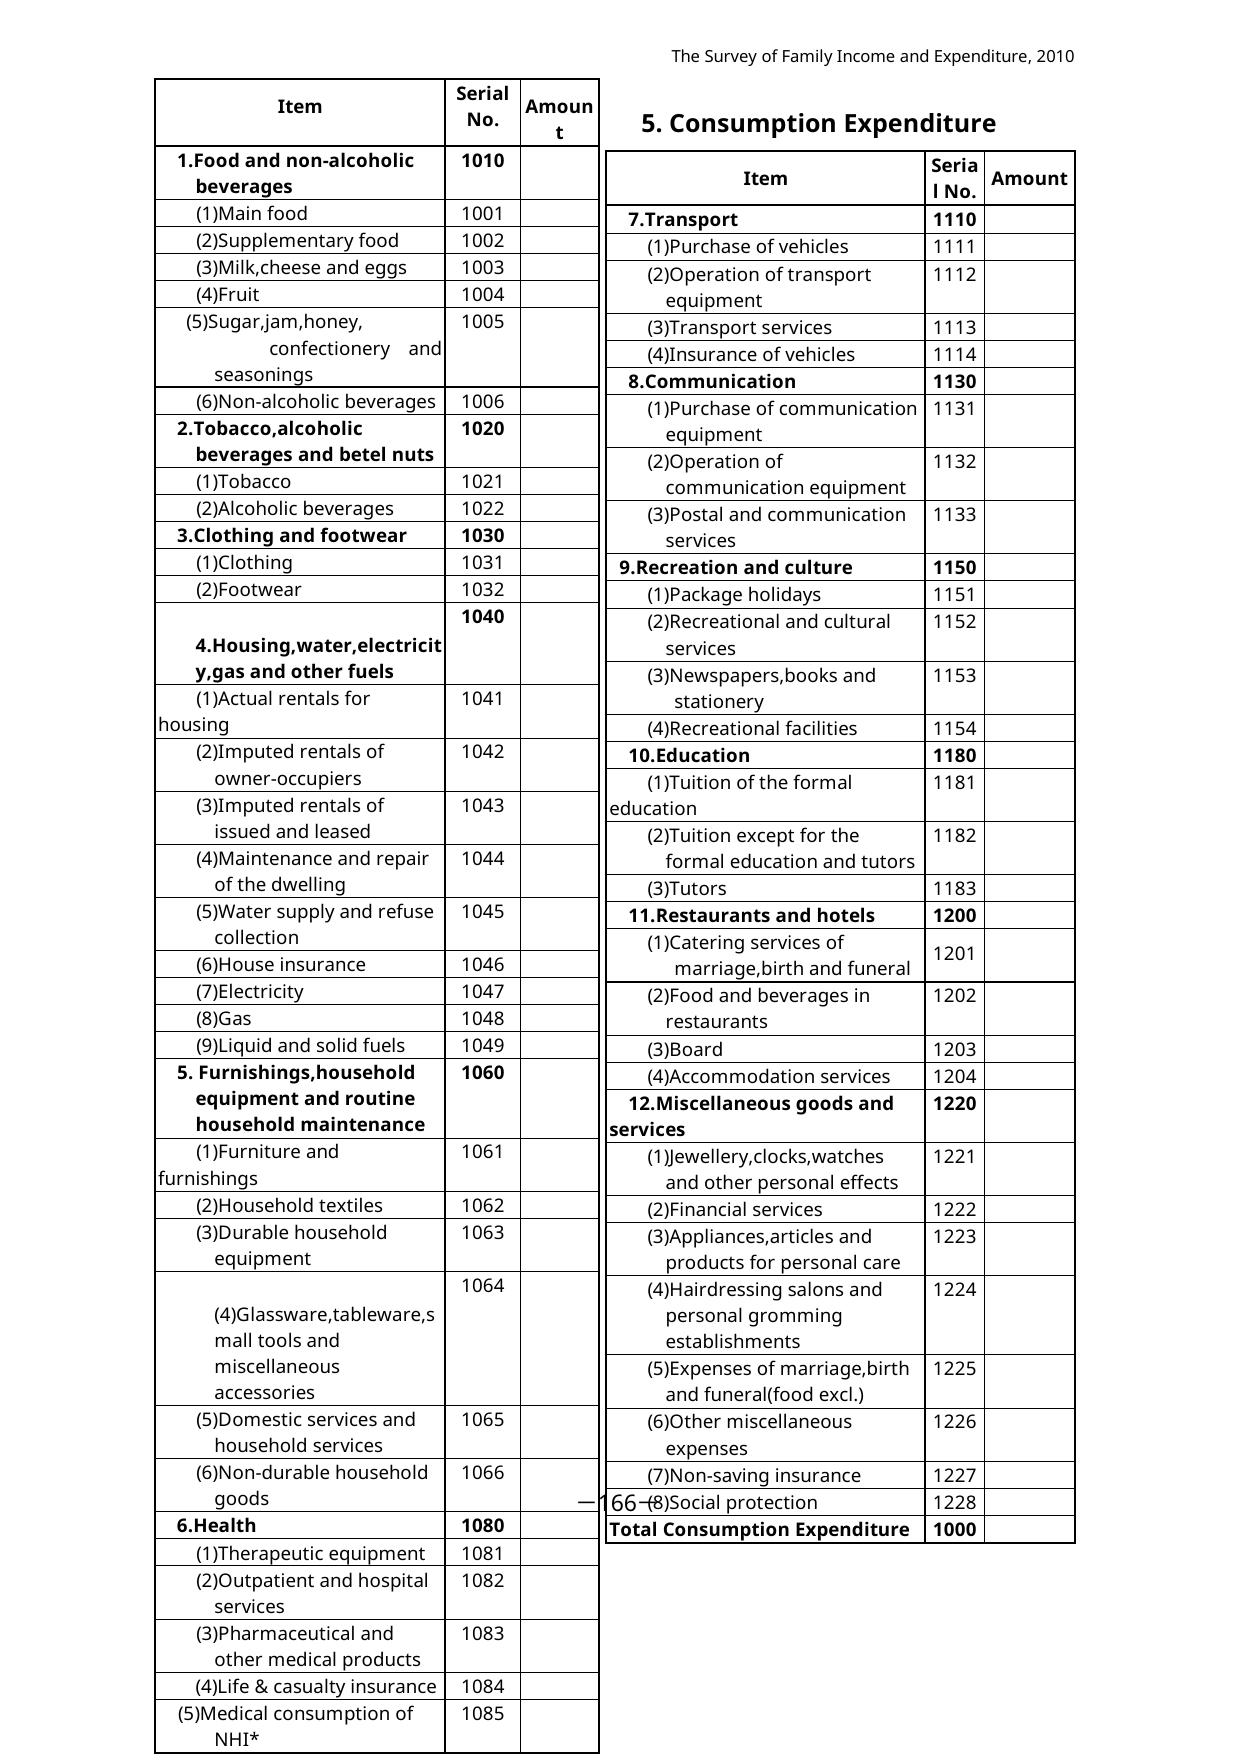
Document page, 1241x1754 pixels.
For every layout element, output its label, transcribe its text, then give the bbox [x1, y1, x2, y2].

table_cell 1200 [926, 902, 984, 928]
table_cell [521, 549, 598, 575]
table_cell [521, 281, 598, 307]
table_cell [985, 875, 1074, 901]
table_cell 1042 [446, 739, 520, 791]
table_cell (1)Main food [156, 200, 444, 226]
table_cell (7)Non-saving insurance [607, 1462, 924, 1488]
table_cell (1)Package holidays [607, 581, 924, 607]
table_cell (2)Operation of transport equipment [607, 261, 924, 313]
table_cell (4)Maintenance and repair of the dwelling [156, 845, 444, 897]
table_cell 1222 [926, 1196, 984, 1222]
table_cell (1)Furniture and furnishings [156, 1139, 444, 1191]
table_cell (7)Electricity [156, 978, 444, 1004]
table_cell (2)Household textiles [156, 1192, 444, 1218]
table_cell 1084 [446, 1673, 520, 1699]
table_cell (2)Recreational and cultural services [607, 609, 924, 661]
table_cell 7.Transport [607, 206, 924, 232]
table_cell [985, 581, 1074, 607]
table_cell (5)Medical consumption of NHI* [156, 1700, 444, 1752]
table_cell 11.Restaurants and hotels [607, 902, 924, 928]
table_cell [985, 902, 1074, 928]
table_cell 1.Food and non-alcoholic beverages [156, 147, 444, 199]
table_cell 1223 [926, 1223, 984, 1275]
table_cell 1226 [926, 1409, 984, 1461]
table_cell 1182 [926, 822, 984, 874]
table_cell 1032 [446, 576, 520, 602]
table_cell 1224 [926, 1276, 984, 1354]
table_cell (9)Liquid and solid fuels [156, 1032, 444, 1058]
table_cell (3)Pharmaceutical and other medical products [156, 1620, 444, 1672]
table_cell 8.Communication [607, 368, 924, 394]
table_cell 1022 [446, 495, 520, 521]
table_cell 1004 [446, 281, 520, 307]
table_cell [521, 200, 598, 226]
table_cell [985, 554, 1074, 580]
table_cell (2)Food and beverages in restaurants [607, 983, 924, 1034]
table_cell (2)Supplementary food [156, 227, 444, 253]
table_cell (4)Insurance of vehicles [607, 341, 924, 367]
table_cell [521, 1673, 598, 1699]
table_cell 1046 [446, 951, 520, 977]
table_cell 1041 [446, 685, 520, 737]
table_cell 1005 [446, 308, 520, 386]
table_cell [985, 368, 1074, 394]
table_cell 1183 [926, 875, 984, 901]
table_cell [521, 522, 598, 548]
table_cell [985, 742, 1074, 768]
table_cell [521, 603, 598, 684]
table_cell [521, 468, 598, 494]
table_cell 1220 [926, 1090, 984, 1142]
table_cell 1047 [446, 978, 520, 1004]
table_cell [985, 662, 1074, 714]
table_cell (3)Newspapers,books and stationery [607, 662, 924, 714]
table_cell (4)Fruit [156, 281, 444, 307]
table_cell [985, 715, 1074, 741]
table_cell 1040 [446, 603, 520, 684]
table_cell [985, 769, 1074, 821]
table_cell 6.Health [156, 1512, 444, 1538]
table_cell 1114 [926, 341, 984, 367]
table_cell 1083 [446, 1620, 520, 1672]
table_cell [985, 234, 1074, 259]
table_cell (5)Sugar,jam,honey, confectionery and seasonings [156, 308, 444, 386]
table_cell (2)Financial services [607, 1196, 924, 1222]
table_cell [521, 1032, 598, 1058]
table_cell (4)Accommodation services [607, 1063, 924, 1089]
table_cell 1228 [926, 1489, 984, 1515]
table_cell 1003 [446, 254, 520, 280]
table_cell [985, 1276, 1074, 1354]
table_cell (3)Appliances,articles and products for personal care [607, 1223, 924, 1275]
table_cell (6)Non-durable household goods [156, 1459, 444, 1511]
table_cell 1049 [446, 1032, 520, 1058]
table_cell [985, 1090, 1074, 1142]
table_cell [521, 388, 598, 413]
table_header Serial No. [926, 152, 984, 204]
table_cell [521, 1059, 598, 1137]
table_cell 1001 [446, 200, 520, 226]
table_cell (1)Tobacco [156, 468, 444, 494]
table_cell [521, 1219, 598, 1271]
table_cell (2)Imputed rentals of owner-occupiers [156, 739, 444, 791]
table_header Amount [985, 152, 1074, 204]
table_cell (2)Footwear [156, 576, 444, 602]
table_cell 1150 [926, 554, 984, 580]
table_cell 1202 [926, 983, 984, 1034]
table_cell [521, 739, 598, 791]
table_cell [985, 314, 1074, 340]
table_cell 1063 [446, 1219, 520, 1271]
table_cell 1082 [446, 1566, 520, 1618]
table_cell 1181 [926, 769, 984, 821]
table_cell (3)Durable household equipment [156, 1219, 444, 1271]
table_header Item [607, 152, 924, 204]
table_cell [521, 845, 598, 897]
table_cell [985, 501, 1074, 553]
table_cell (4)Recreational facilities [607, 715, 924, 741]
table_cell 3.Clothing and footwear [156, 522, 444, 548]
table_cell (3)Postal and communication services [607, 501, 924, 553]
table_cell [985, 341, 1074, 367]
table_cell [985, 261, 1074, 313]
table_cell 1045 [446, 898, 520, 950]
table_cell [521, 1566, 598, 1618]
table_cell [521, 1512, 598, 1538]
table_cell 10.Education [607, 742, 924, 768]
table_cell (3)Milk,cheese and eggs [156, 254, 444, 280]
table_cell [521, 1539, 598, 1565]
table_cell 1153 [926, 662, 984, 714]
table_cell [985, 1355, 1074, 1407]
table_cell 1152 [926, 609, 984, 661]
table_header Serial No. [446, 80, 520, 145]
table_cell 1112 [926, 261, 984, 313]
table_cell 4.Housing,water,electricity,gas and other fuels [156, 603, 444, 684]
table_cell 1064 [446, 1272, 520, 1405]
table_cell [521, 898, 598, 950]
table_cell (8)Social protection [607, 1489, 924, 1515]
table_cell (3)Transport services [607, 314, 924, 340]
table_cell [985, 1223, 1074, 1275]
text 5. Consumption Expenditure [600, 113, 1075, 138]
table_cell [521, 1620, 598, 1672]
table_cell (4)Life & casualty insurance [156, 1673, 444, 1699]
table_cell [985, 822, 1074, 874]
table_cell 1000 [926, 1516, 984, 1542]
table_cell (5)Expenses of marriage,birth and funeral(food excl.) [607, 1355, 924, 1407]
table_cell [521, 978, 598, 1004]
table_cell 1110 [926, 206, 984, 232]
table_cell 1113 [926, 314, 984, 340]
table_cell 1111 [926, 234, 984, 259]
table_cell 2.Tobacco,alcoholic beverages and betel nuts [156, 415, 444, 467]
table_cell (6)House insurance [156, 951, 444, 977]
table_cell 9.Recreation and culture [607, 554, 924, 580]
table_cell [521, 792, 598, 844]
table_cell [985, 929, 1074, 981]
table_cell [521, 1700, 598, 1752]
table_cell [985, 1196, 1074, 1222]
table_cell 1031 [446, 549, 520, 575]
table_cell (1)Jewellery,clocks,watches and other personal effects [607, 1143, 924, 1195]
table_cell (4)Hairdressing salons and personal gromming establishments [607, 1276, 924, 1354]
table_cell 1061 [446, 1139, 520, 1191]
table_cell [985, 206, 1074, 232]
table_cell 1021 [446, 468, 520, 494]
table_cell (6)Other miscellaneous expenses [607, 1409, 924, 1461]
table_cell [985, 1462, 1074, 1488]
table_cell (6)Non-alcoholic beverages [156, 388, 444, 413]
table_cell (5)Domestic services and household services [156, 1406, 444, 1458]
table_cell [521, 1459, 598, 1511]
table_header Amount [521, 80, 598, 145]
table_cell 1030 [446, 522, 520, 548]
table_cell (2)Outpatient and hospital services [156, 1566, 444, 1618]
table_cell (2)Tuition except for the formal education and tutors [607, 822, 924, 874]
table_cell (4)Glassware,tableware,small tools and miscellaneous accessories [156, 1272, 444, 1405]
table_cell 1066 [446, 1459, 520, 1511]
table_cell 1043 [446, 792, 520, 844]
table_cell 1131 [926, 395, 984, 447]
table_cell 1010 [446, 147, 520, 199]
table_cell [521, 1272, 598, 1405]
table_cell 12.Miscellaneous goods and services [607, 1090, 924, 1142]
table_cell [521, 1005, 598, 1031]
table_cell (1)Clothing [156, 549, 444, 575]
table_cell [985, 1409, 1074, 1461]
table_cell 1180 [926, 742, 984, 768]
table_cell 1002 [446, 227, 520, 253]
table_cell [985, 395, 1074, 447]
table_header Item [156, 80, 444, 145]
table_cell (1)Purchase of vehicles [607, 234, 924, 259]
table_cell 1081 [446, 1539, 520, 1565]
table_cell 1065 [446, 1406, 520, 1458]
table_cell (2)Operation of communication equipment [607, 448, 924, 500]
table_cell [521, 951, 598, 977]
table_cell [985, 448, 1074, 500]
table_cell 1151 [926, 581, 984, 607]
table_cell (3)Board [607, 1036, 924, 1062]
table_cell 5. Furnishings,household equipment and routine household maintenance [156, 1059, 444, 1137]
table_cell [985, 1143, 1074, 1195]
table_cell 1060 [446, 1059, 520, 1137]
table_cell (8)Gas [156, 1005, 444, 1031]
table_cell (1)Actual rentals for housing [156, 685, 444, 737]
table_cell [985, 1489, 1074, 1515]
table_cell 1203 [926, 1036, 984, 1062]
table_cell Total Consumption Expenditure [607, 1516, 924, 1542]
table_cell (2)Alcoholic beverages [156, 495, 444, 521]
table_cell [521, 576, 598, 602]
table_cell [521, 495, 598, 521]
table_cell (3)Imputed rentals of issued and leased [156, 792, 444, 844]
table_cell (1)Therapeutic equipment [156, 1539, 444, 1565]
table_cell [521, 147, 598, 199]
table_cell 1044 [446, 845, 520, 897]
table_cell (1)Purchase of communication equipment [607, 395, 924, 447]
table_cell 1085 [446, 1700, 520, 1752]
table_cell [521, 227, 598, 253]
table_cell [521, 1192, 598, 1218]
table_cell 1132 [926, 448, 984, 500]
table_cell [521, 685, 598, 737]
table_cell 1133 [926, 501, 984, 553]
table_cell (1)Catering services of marriage,birth and funeral [607, 929, 924, 981]
table_cell 1020 [446, 415, 520, 467]
table_cell [521, 1406, 598, 1458]
table_cell [521, 308, 598, 386]
table_cell [985, 983, 1074, 1034]
table_cell 1048 [446, 1005, 520, 1031]
table_cell [521, 415, 598, 467]
table_cell 1130 [926, 368, 984, 394]
table_cell 1227 [926, 1462, 984, 1488]
table_cell 1225 [926, 1355, 984, 1407]
table_cell [985, 1516, 1074, 1542]
table_cell 1201 [926, 929, 984, 981]
table_cell 1006 [446, 388, 520, 413]
table_cell 1204 [926, 1063, 984, 1089]
table_cell 1221 [926, 1143, 984, 1195]
table_cell (5)Water supply and refuse collection [156, 898, 444, 950]
table_cell (1)Tuition of the formal education [607, 769, 924, 821]
table_cell [985, 609, 1074, 661]
table_cell [521, 254, 598, 280]
table_cell 1062 [446, 1192, 520, 1218]
table_cell [985, 1036, 1074, 1062]
table_cell 1154 [926, 715, 984, 741]
table_cell 1080 [446, 1512, 520, 1538]
table_cell (3)Tutors [607, 875, 924, 901]
table_cell [985, 1063, 1074, 1089]
table_cell [521, 1139, 598, 1191]
